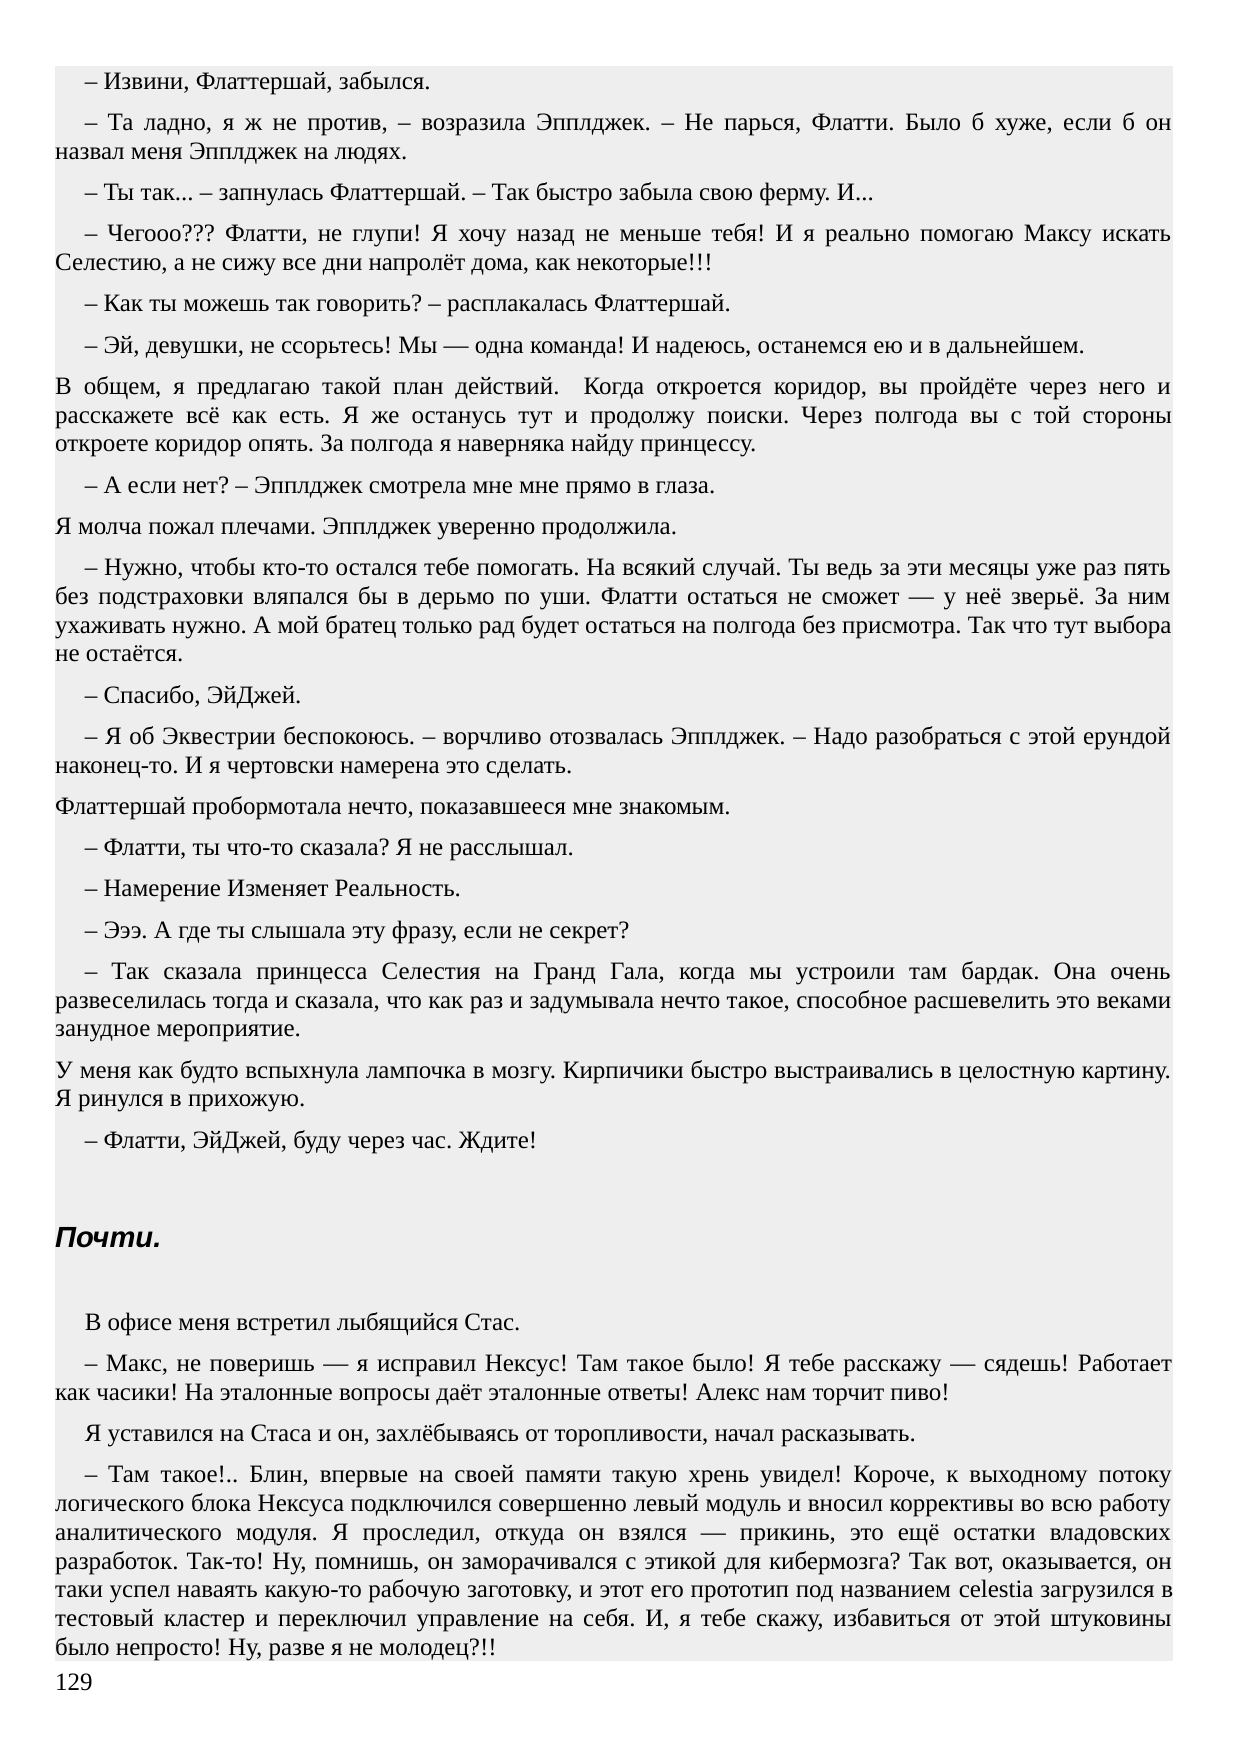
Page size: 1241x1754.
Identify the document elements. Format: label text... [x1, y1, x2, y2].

text – Ты так... – запнулась Флаттершай. – Так быстро забыла свою ферму. И... [55, 177, 1173, 206]
text – Флатти, ты что-то сказала? Я не расслышал. [55, 832, 1173, 861]
text В офисе меня встретил лыбящийся Стас. [55, 1307, 1173, 1336]
text – Как ты можешь так говорить? – расплакалась Флаттершай. [55, 288, 1173, 317]
text – Я об Эквестрии беспокоюсь. – ворчливо отозвалась Эпплджек. – Надо разобраться с этой ерундой наконец-то. И я чертовски намерена это сделать. [55, 721, 1173, 778]
text – Извини, Флаттершай, забылся. [55, 66, 1173, 95]
text – Чегооо??? Флатти, не глупи! Я хочу назад не меньше тебя! И я реально помогаю Максу искать Селестию, а не сижу все дни напролёт дома, как некоторые!!! [55, 218, 1173, 276]
text – Нужно, чтобы кто-то остался тебе помогать. На всякий случай. Ты ведь за эти месяцы уже раз пять без подстраховки вляпался бы в дерьмо по уши. Флатти остаться не сможет — у неё зверьё. За ним ухаживать нужно. А мой братец только рад будет остаться на полгода без присмотра. Так что тут выбора не остаётся. [55, 552, 1173, 667]
list Флаттершай пробормотала нечто, показавшееся мне знакомым. [55, 791, 1173, 820]
text – Так сказала принцесса Селестия на Гранд Гала, когда мы устроили там бардак. Она очень развеселилась тогда и сказала, что как раз и задумывала нечто такое, способное расшевелить это веками занудное мероприятие. [55, 956, 1173, 1042]
text – Намерение Изменяет Реальность. [55, 873, 1173, 902]
list У меня как будто вспыхнула лампочка в мозгу. Кирпичики быстро выстраивались в целостную картину. Я ринулся в прихожую. [55, 1055, 1173, 1112]
text – Макс, не поверишь — я исправил Нексус! Там такое было! Я тебе расскажу — сядешь! Работает как часики! На эталонные вопросы даёт эталонные ответы! Алекс нам торчит пиво! [55, 1348, 1173, 1406]
text – Эй, девушки, не ссорьтесь! Мы — одна команда! И надеюсь, останемся ею и в дальнейшем. [55, 330, 1173, 358]
text Я уставился на Стаса и он, захлёбываясь от торопливости, начал расказывать. [55, 1418, 1173, 1447]
list Я молча пожал плечами. Эпплджек уверенно продолжила. [55, 511, 1173, 540]
text – Эээ. А где ты слышала эту фразу, если не секрет? [55, 915, 1173, 943]
text – А если нет? – Эпплджек смотрела мне мне прямо в глаза. [55, 470, 1173, 498]
text – Та ладно, я ж не против, – возразила Эпплджек. – Не парься, Флатти. Было б хуже, если б он назвал меня Эпплджек на людях. [55, 107, 1173, 165]
text – Спасибо, ЭйДжей. [55, 680, 1173, 708]
text – Флатти, ЭйДжей, буду через час. Ждите! [55, 1125, 1173, 1153]
text – Там такое!.. Блин, впервые на своей памяти такую хрень увидел! Короче, к выходному потоку логического блока Нексуса подключился совершенно левый модуль и вносил коррективы во всю работу аналитического модуля. Я проследил, откуда он взялся — прикинь, это ещё остатки владовских разработок. Так-то! Ну, помнишь, он заморачивался с этикой для кибермозга? Так вот, оказывается, он таки успел наваять какую-то рабочую заготовку, и этот его прототип под названием celestia загрузился в тестовый кластер и переключил управление на себя. И, я тебе скажу, избавиться от этой штуковины было непросто! Ну, разве я не молодец?!! [55, 1459, 1173, 1661]
subtitle Почти. [55, 1220, 1173, 1253]
list В общем, я предлагаю такой план действий. Когда откроется коридор, вы пройдёте через него и расскажете всё как есть. Я же останусь тут и продолжу поиски. Через полгода вы с той стороны откроете коридор опять. За полгода я наверняка найду принцессу. [55, 371, 1173, 457]
